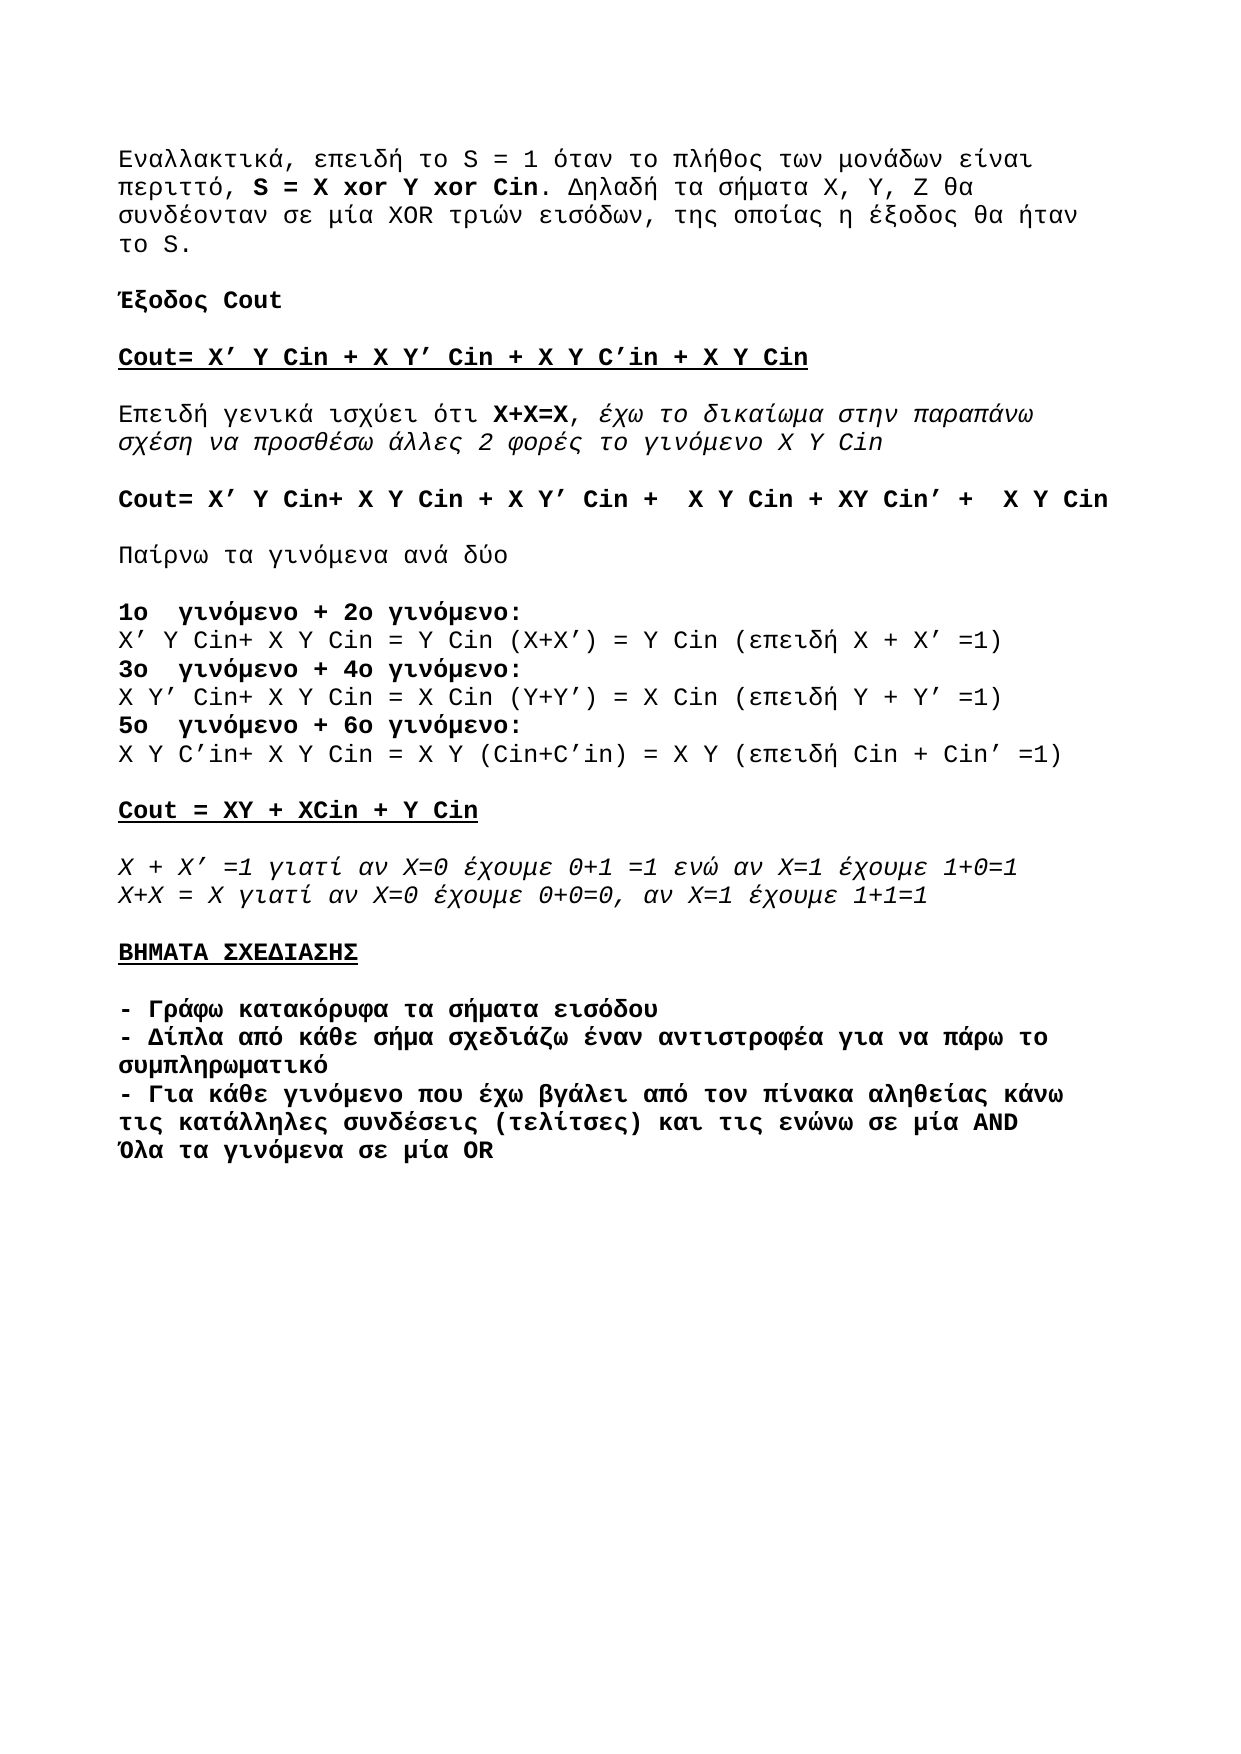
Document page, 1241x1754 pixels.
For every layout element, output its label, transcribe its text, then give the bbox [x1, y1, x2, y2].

text Έξοδος Cout [118, 288, 1122, 316]
text Cout= X’ Y Cin+ X Y Cin + X Y’ Cin + X Y Cin + XY Cin’ + X Y Cin [118, 486, 1122, 515]
text 5ο γινόμενο + 6ο γινόμενο: [118, 713, 1122, 741]
text - Για κάθε γινόμενο που έχω βγάλει από τον πίνακα αληθείας κάνω τις κατάλληλες συνδέσεις (τελίτσες) και τις ενώνω σε μία AND [118, 1081, 1122, 1138]
text Cout = XY + XCin + Y Cin [118, 798, 1122, 826]
text X’ Y Cin+ X Y Cin = Y Cin (X+X’) = Y Cin (επειδή Χ + Χ’ =1) [118, 628, 1122, 656]
text Εναλλακτικά, επειδή το S = 1 όταν το πλήθος των μονάδων είναι περιττό, S = X xor Y xor Cin. Δηλαδή τα σήματα X, Y, Z θα συνδέονταν σε μία XOR τριών εισόδων, της οποίας η έξοδος θα ήταν το S. [118, 146, 1122, 260]
text X + X’ =1 γιατί αν Χ=0 έχουμε 0+1 =1 ενώ αν Χ=1 έχουμε 1+0=1 [118, 855, 1122, 883]
text Παίρνω τα γινόμενα ανά δύο [118, 543, 1122, 571]
text 1ο γινόμενο + 2ο γινόμενο: [118, 600, 1122, 628]
text Επειδή γενικά ισχύει ότι X+X=X, έχω το δικαίωμα στην παραπάνω σχέση να προσθέσω άλλες 2 φορές το γινόμενο X Y Cin [118, 401, 1122, 458]
text - Δίπλα από κάθε σήμα σχεδιάζω έναν αντιστροφέα για να πάρω το συμπληρωματικό [118, 1025, 1122, 1081]
text 3ο γινόμενο + 4ο γινόμενο: [118, 656, 1122, 685]
text Cout= X’ Y Cin + X Y’ Cin + X Y C’in + X Y Cin [118, 345, 1122, 373]
text - Γράφω κατακόρυφα τα σήματα εισόδου [118, 996, 1122, 1025]
text X Y C’in+ X Y Cin = Χ Y (Cin+C’in) = X Y (επειδή Cin + Cin’ =1) [118, 741, 1122, 770]
text Όλα τα γινόμενα σε μία OR [118, 1138, 1122, 1166]
text ΒΗΜΑΤΑ ΣΧΕΔΙΑΣΗΣ [118, 940, 1122, 968]
text X Y’ Cin+ X Y Cin = Χ Cin (Υ+Υ’) = Χ Cin (επειδή Υ + Υ’ =1) [118, 685, 1122, 713]
text Χ+Χ = Χ γιατί αν Χ=0 έχουμε 0+0=0, αν Χ=1 έχουμε 1+1=1 [118, 883, 1122, 911]
